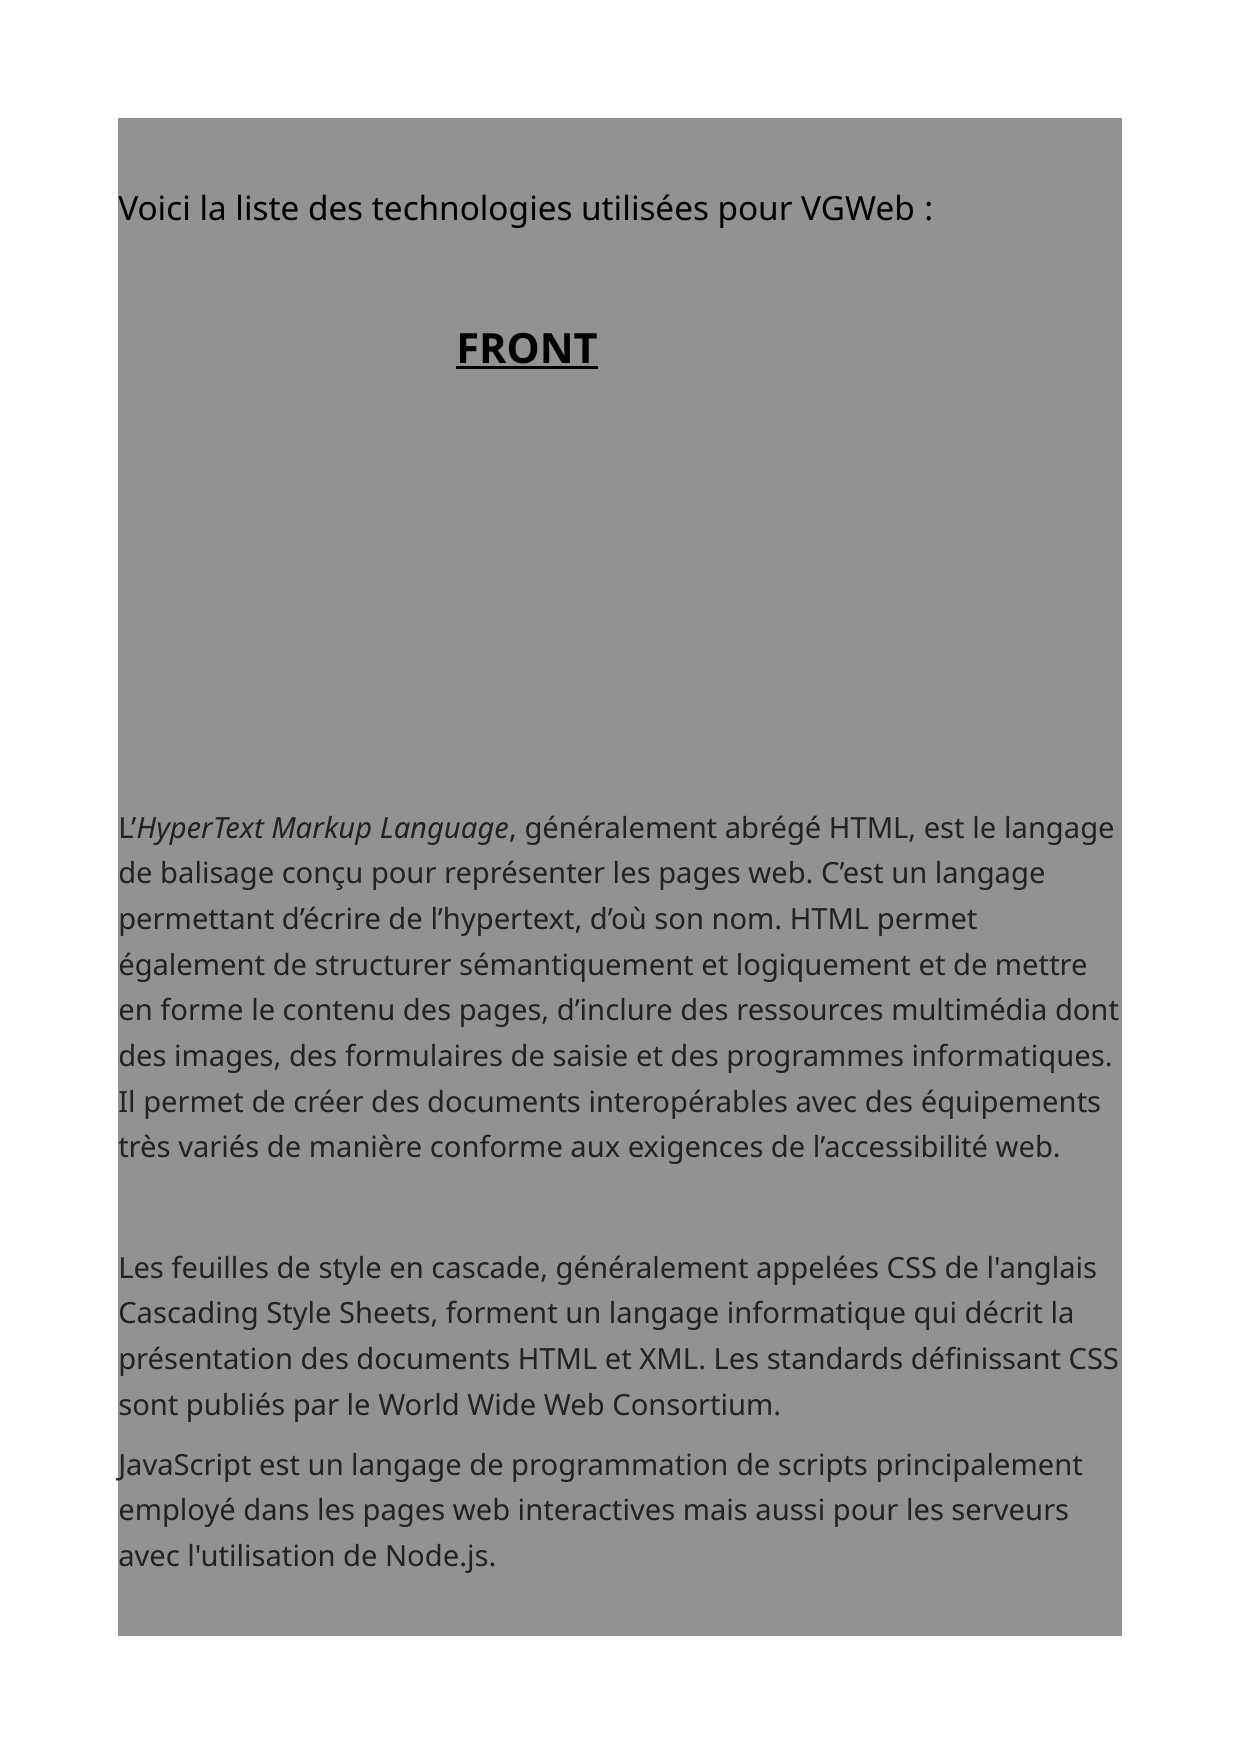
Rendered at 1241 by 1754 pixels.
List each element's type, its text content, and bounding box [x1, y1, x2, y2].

text Les feuilles de style en cascade, généralement appelées CSS de l'anglais Cascading Style Sheets, forment un langage informatique qui décrit la présentation des documents HTML et XML. Les standards définissant CSS sont publiés par le World Wide Web Consortium. [118, 1247, 1122, 1423]
text FRONT [118, 318, 1122, 375]
text Voici la liste des technologies utilisées pour VGWeb : [118, 185, 1122, 230]
text L’HyperText Markup Language, généralement abrégé HTML, est le langage de balisage conçu pour représenter les pages web. C’est un langage permettant d’écrire de l’hypertext, d’où son nom. HTML permet également de structurer sémantiquement et logiquement et de mettre en forme le contenu des pages, d’inclure des ressources multimédia dont des images, des formulaires de saisie et des programmes informatiques. Il permet de créer des documents interopérables avec des équipements très variés de manière conforme aux exigences de l’accessibilité web. [118, 807, 1122, 1166]
text JavaScript est un langage de programmation de scripts principalement employé dans les pages web interactives mais aussi pour les serveurs avec l'utilisation de Node.js. [118, 1444, 1122, 1575]
